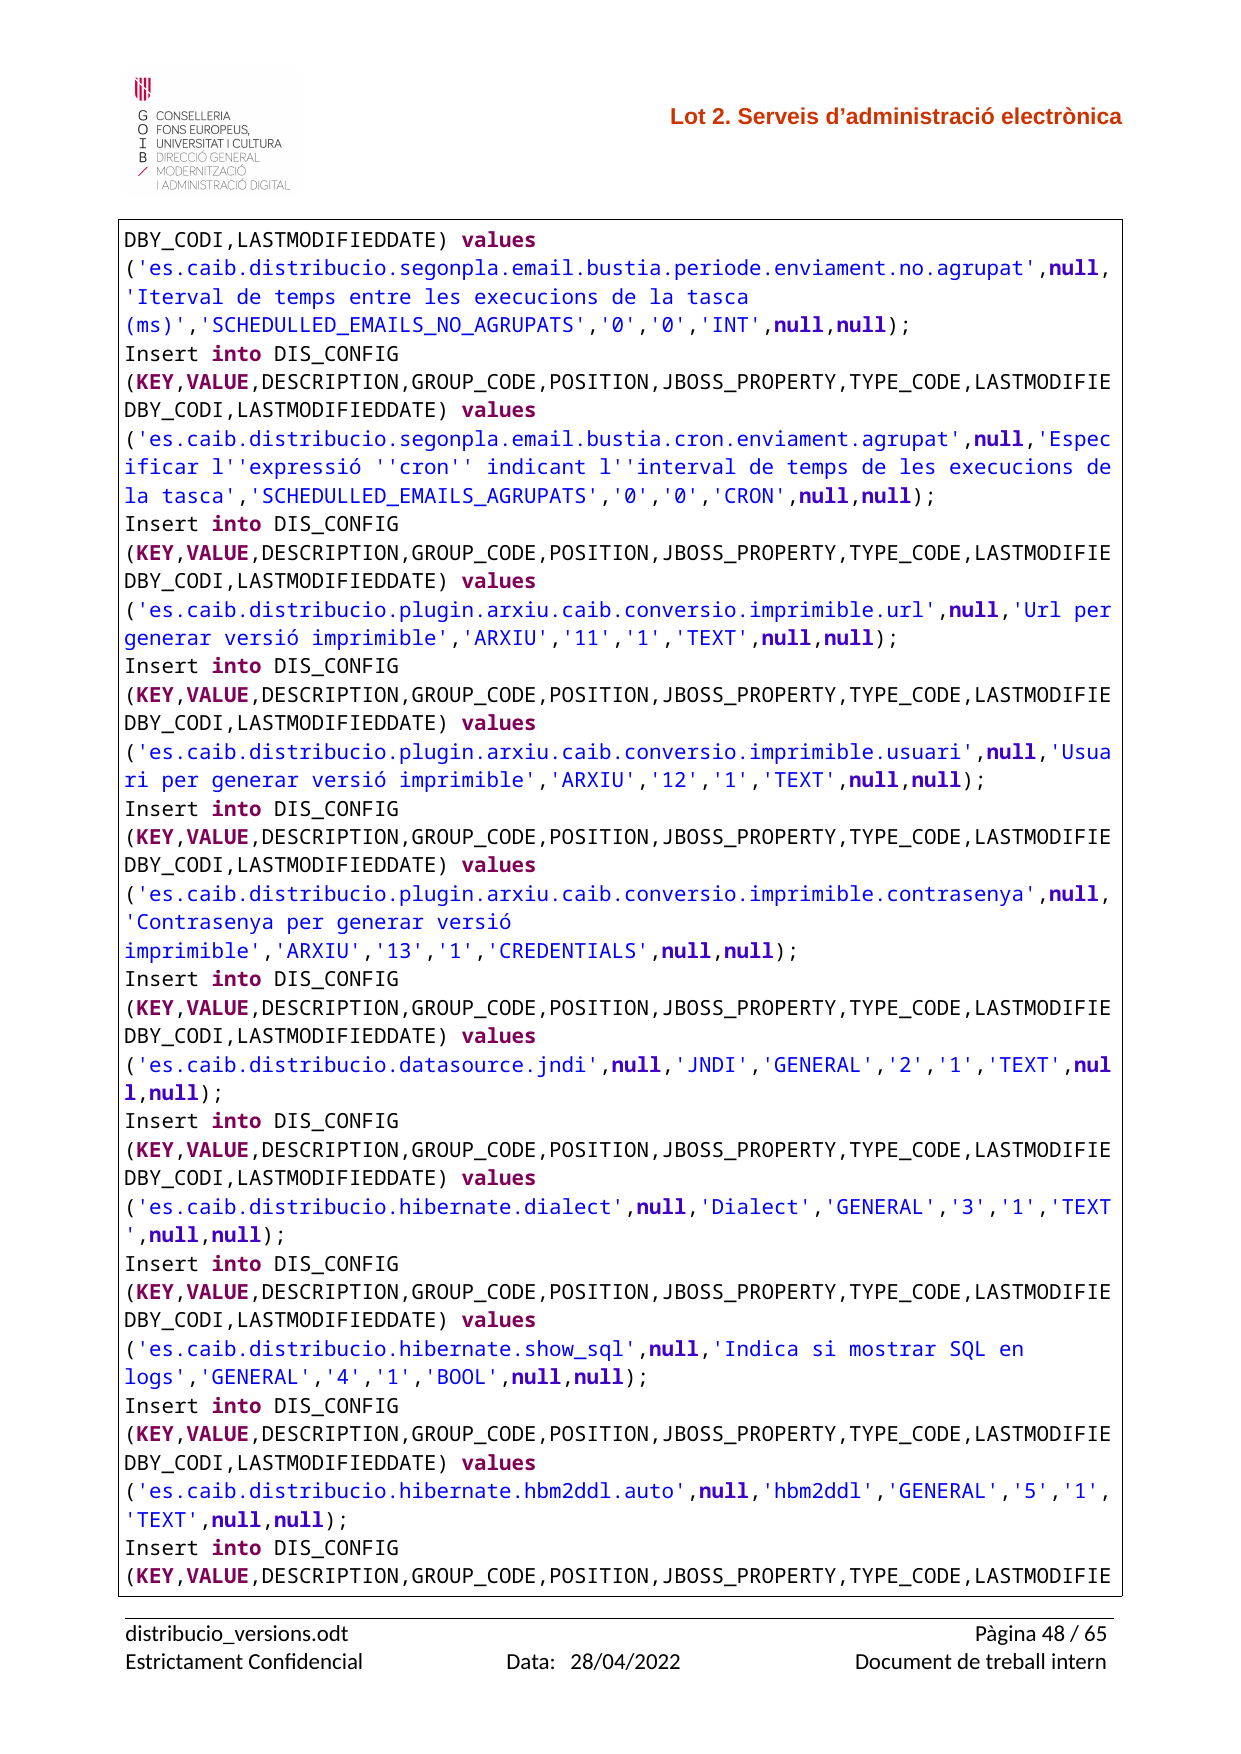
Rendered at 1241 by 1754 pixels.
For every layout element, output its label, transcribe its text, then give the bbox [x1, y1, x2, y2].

table_header DBY_CODI,LASTMODIFIEDDATE) values ('es.caib.distribucio.segonpla.email.bustia.periode.enviament.no.agrupat',null,'Iterval de temps entre les execucions de la tasca (ms)','SCHEDULLED_EMAILS_NO_AGRUPATS','0','0','INT',null,null); Insert into DIS_CONFIG (KEY,VALUE,DESCRIPTION,GROUP_CODE,POSITION,JBOSS_PROPERTY,TYPE_CODE,LASTMODIFIEDBY_CODI,LASTMODIFIEDDATE) values ('es.caib.distribucio.segonpla.email.bustia.cron.enviament.agrupat',null,'Especificar l''expressió ''cron'' indicant l''interval de temps de les execucions de la tasca','SCHEDULLED_EMAILS_AGRUPATS','0','0','CRON',null,null); Insert into DIS_CONFIG (KEY,VALUE,DESCRIPTION,GROUP_CODE,POSITION,JBOSS_PROPERTY,TYPE_CODE,LASTMODIFIEDBY_CODI,LASTMODIFIEDDATE) values ('es.caib.distribucio.plugin.arxiu.caib.conversio.imprimible.url',null,'Url per generar versió imprimible','ARXIU','11','1','TEXT',null,null); Insert into DIS_CONFIG (KEY,VALUE,DESCRIPTION,GROUP_CODE,POSITION,JBOSS_PROPERTY,TYPE_CODE,LASTMODIFIEDBY_CODI,LASTMODIFIEDDATE) values ('es.caib.distribucio.plugin.arxiu.caib.conversio.imprimible.usuari',null,'Usuari per generar versió imprimible','ARXIU','12','1','TEXT',null,null); Insert into DIS_CONFIG (KEY,VALUE,DESCRIPTION,GROUP_CODE,POSITION,JBOSS_PROPERTY,TYPE_CODE,LASTMODIFIEDBY_CODI,LASTMODIFIEDDATE) values ('es.caib.distribucio.plugin.arxiu.caib.conversio.imprimible.contrasenya',null,'Contrasenya per generar versió imprimible','ARXIU','13','1','CREDENTIALS',null,null); Insert into DIS_CONFIG (KEY,VALUE,DESCRIPTION,GROUP_CODE,POSITION,JBOSS_PROPERTY,TYPE_CODE,LASTMODIFIEDBY_CODI,LASTMODIFIEDDATE) values ('es.caib.distribucio.datasource.jndi',null,'JNDI','GENERAL','2','1','TEXT',null,null); Insert into DIS_CONFIG (KEY,VALUE,DESCRIPTION,GROUP_CODE,POSITION,JBOSS_PROPERTY,TYPE_CODE,LASTMODIFIEDBY_CODI,LASTMODIFIEDDATE) values ('es.caib.distribucio.hibernate.dialect',null,'Dialect','GENERAL','3','1','TEXT',null,null); Insert into DIS_CONFIG (KEY,VALUE,DESCRIPTION,GROUP_CODE,POSITION,JBOSS_PROPERTY,TYPE_CODE,LASTMODIFIEDBY_CODI,LASTMODIFIEDDATE) values ('es.caib.distribucio.hibernate.show_sql',null,'Indica si mostrar SQL en logs','GENERAL','4','1','BOOL',null,null); Insert into DIS_CONFIG (KEY,VALUE,DESCRIPTION,GROUP_CODE,POSITION,JBOSS_PROPERTY,TYPE_CODE,LASTMODIFIEDBY_CODI,LASTMODIFIEDDATE) values ('es.caib.distribucio.hibernate.hbm2ddl.auto',null,'hbm2ddl','GENERAL','5','1','TEXT',null,null); Insert into DIS_CONFIG (KEY,VALUE,DESCRIPTION,GROUP_CODE,POSITION,JBOSS_PROPERTY,TYPE_CODE,LASTMODIFIE [119, 220, 1122, 1596]
picture [126, 70, 299, 197]
